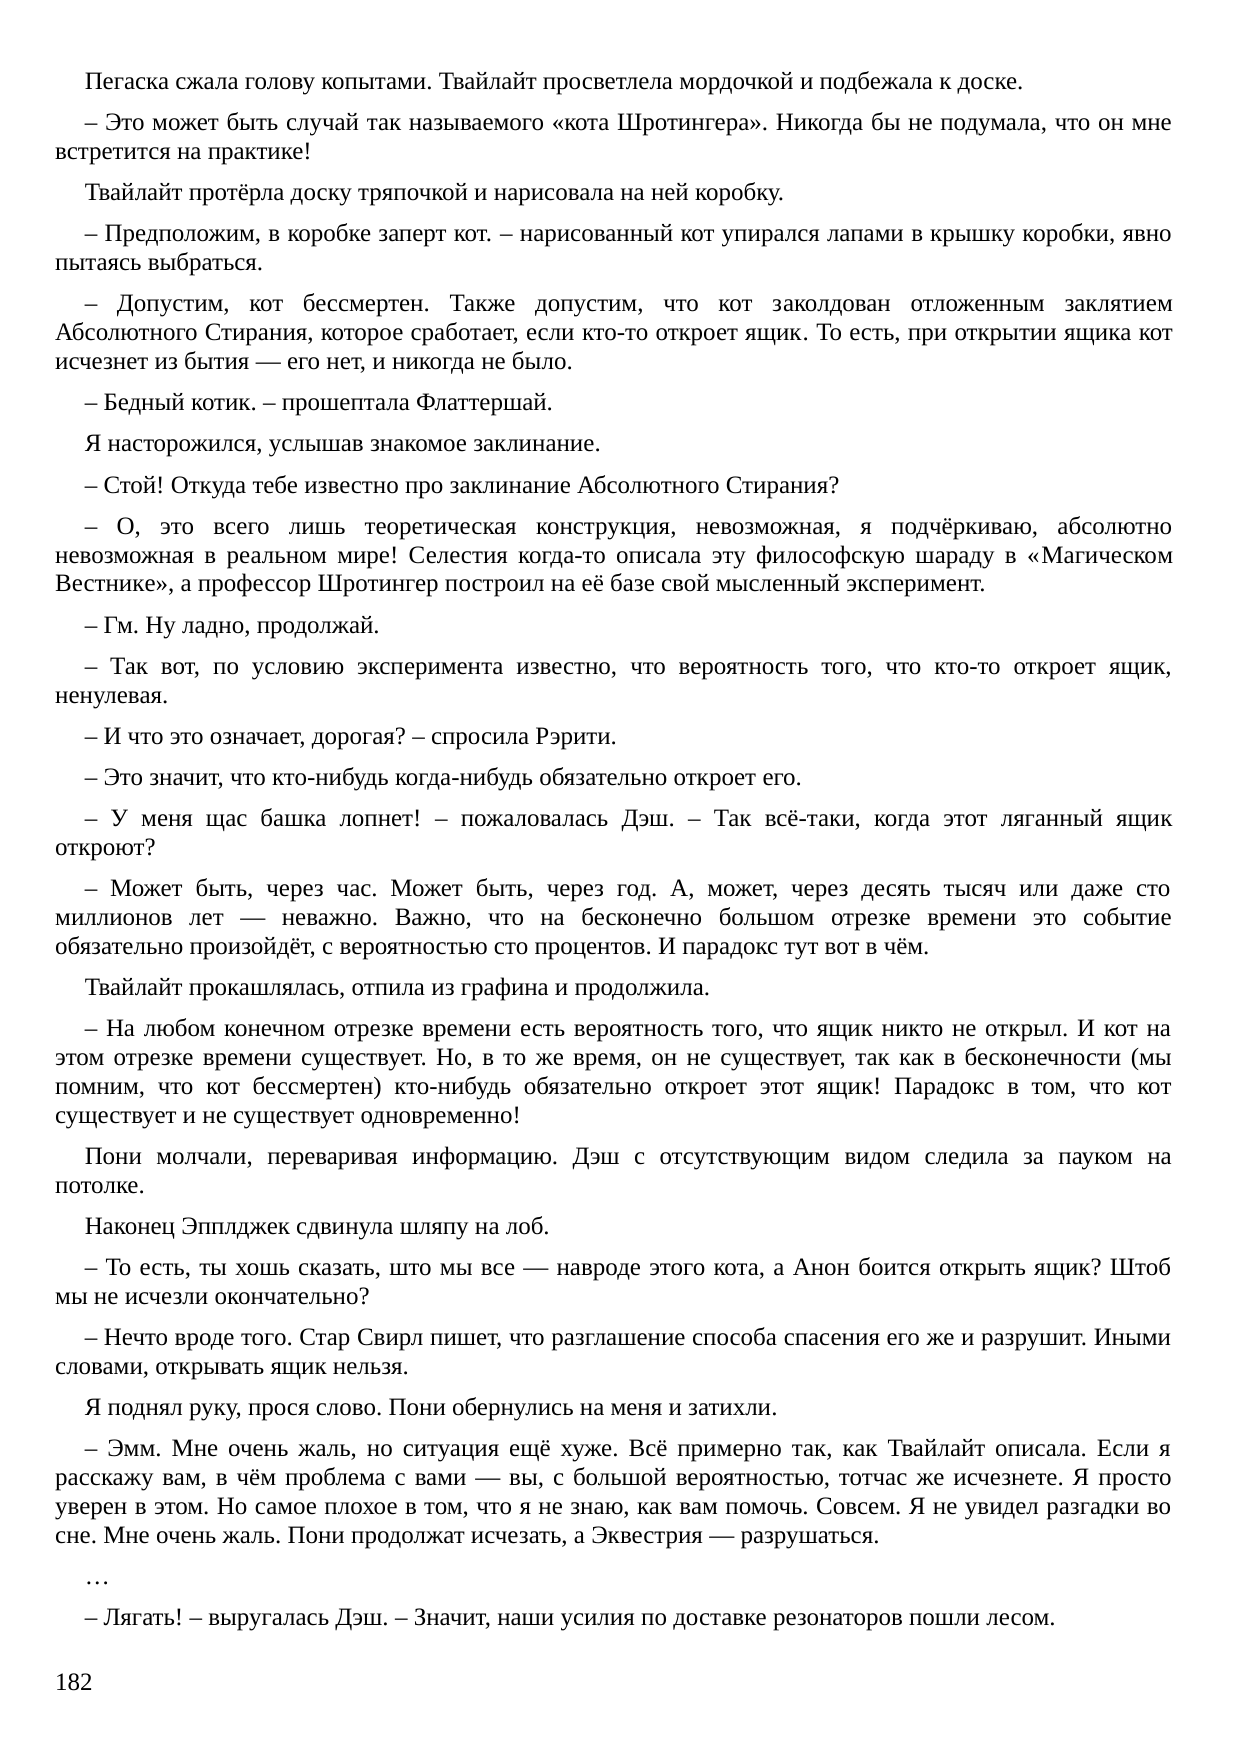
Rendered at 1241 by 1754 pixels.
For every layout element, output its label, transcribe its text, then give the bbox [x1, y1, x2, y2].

text Пони молчали, переваривая информацию. Дэш с отсутствующим видом следила за пауком на потолке. [55, 1141, 1173, 1198]
text – На любом конечном отрезке времени есть вероятность того, что ящик никто не открыл. И кот на этом отрезке времени существует. Но, в то же время, он не существует, так как в бесконечности (мы помним, что кот бессмертен) кто-нибудь обязательно откроет этот ящик! Парадокс в том, что кот существует и не существует одновременно! [55, 1013, 1173, 1128]
text Наконец Эпплджек сдвинула шляпу на лоб. [55, 1211, 1173, 1240]
text – Так вот, по условию эксперимента известно, что вероятность того, что кто-то откроет ящик, ненулевая. [55, 651, 1173, 708]
text – Предположим, в коробке заперт кот. – нарисованный кот упирался лапами в крышку коробки, явно пытаясь выбраться. [55, 218, 1173, 276]
text … [55, 1561, 1173, 1590]
text – Это может быть случай так называемого «кота Шротингера». Никогда бы не подумала, что он мне встретится на практике! [55, 107, 1173, 165]
text – Может быть, через час. Может быть, через год. А, может, через десять тысяч или даже сто миллионов лет — неважно. Важно, что на бесконечно большом отрезке времени это событие обязательно произойдёт, с вероятностью сто процентов. И парадокс тут вот в чём. [55, 873, 1173, 960]
text Я поднял руку, прося слово. Пони обернулись на меня и затихли. [55, 1392, 1173, 1421]
text – Эмм. Мне очень жаль, но ситуация ещё хуже. Всё примерно так, как Твайлайт описала. Если я расскажу вам, в чём проблема с вами — вы, с большой вероятностью, тотчас же исчезнете. Я просто уверен в этом. Но самое плохое в том, что я не знаю, как вам помочь. Совсем. Я не увидел разгадки во сне. Мне очень жаль. Пони продолжат исчезать, а Эквестрия — разрушаться. [55, 1433, 1173, 1548]
text Я насторожился, услышав знакомое заклинание. [55, 428, 1173, 457]
text – Стой! Откуда тебе известно про заклинание Абсолютного Стирания? [55, 470, 1173, 498]
text – У меня щас башка лопнет! – пожаловалась Дэш. – Так всё-таки, когда этот ляганный ящик откроют? [55, 803, 1173, 861]
text Твайлайт прокашлялась, отпила из графина и продолжила. [55, 972, 1173, 1001]
text Твайлайт протёрла доску тряпочкой и нарисовала на ней коробку. [55, 177, 1173, 206]
text Пегаска сжала голову копытами. Твайлайт просветлела мордочкой и подбежала к доске. [55, 66, 1173, 95]
text – Гм. Ну ладно, продолжай. [55, 610, 1173, 638]
text – Нечто вроде того. Стар Свирл пишет, что разглашение способа спасения его же и разрушит. Иными словами, открывать ящик нельзя. [55, 1322, 1173, 1380]
text – Это значит, что кто-нибудь когда-нибудь обязательно откроет его. [55, 762, 1173, 791]
text – Бедный котик. – прошептала Флаттершай. [55, 387, 1173, 416]
text – О, это всего лишь теоретическая конструкция, невозможная, я подчёркиваю, абсолютно невозможная в реальном мире! Селестия когда-то описала эту философскую шараду в «Магическом Вестнике», а профессор Шротингер построил на её базе свой мысленный эксперимент. [55, 511, 1173, 597]
text – Лягать! – выругалась Дэш. – Значит, наши усилия по доставке резонаторов пошли лесом. [55, 1602, 1173, 1631]
text – И что это означает, дорогая? – спросила Рэрити. [55, 721, 1173, 750]
text – То есть, ты хошь сказать, што мы все — навроде этого кота, а Анон боится открыть ящик? Штоб мы не исчезли окончательно? [55, 1252, 1173, 1310]
text – Допустим, кот бессмертен. Также допустим, что кот заколдован отложенным заклятием Абсолютного Стирания, которое сработает, если кто-то откроет ящик. То есть, при открытии ящика кот исчезнет из бытия — его нет, и никогда не было. [55, 288, 1173, 375]
